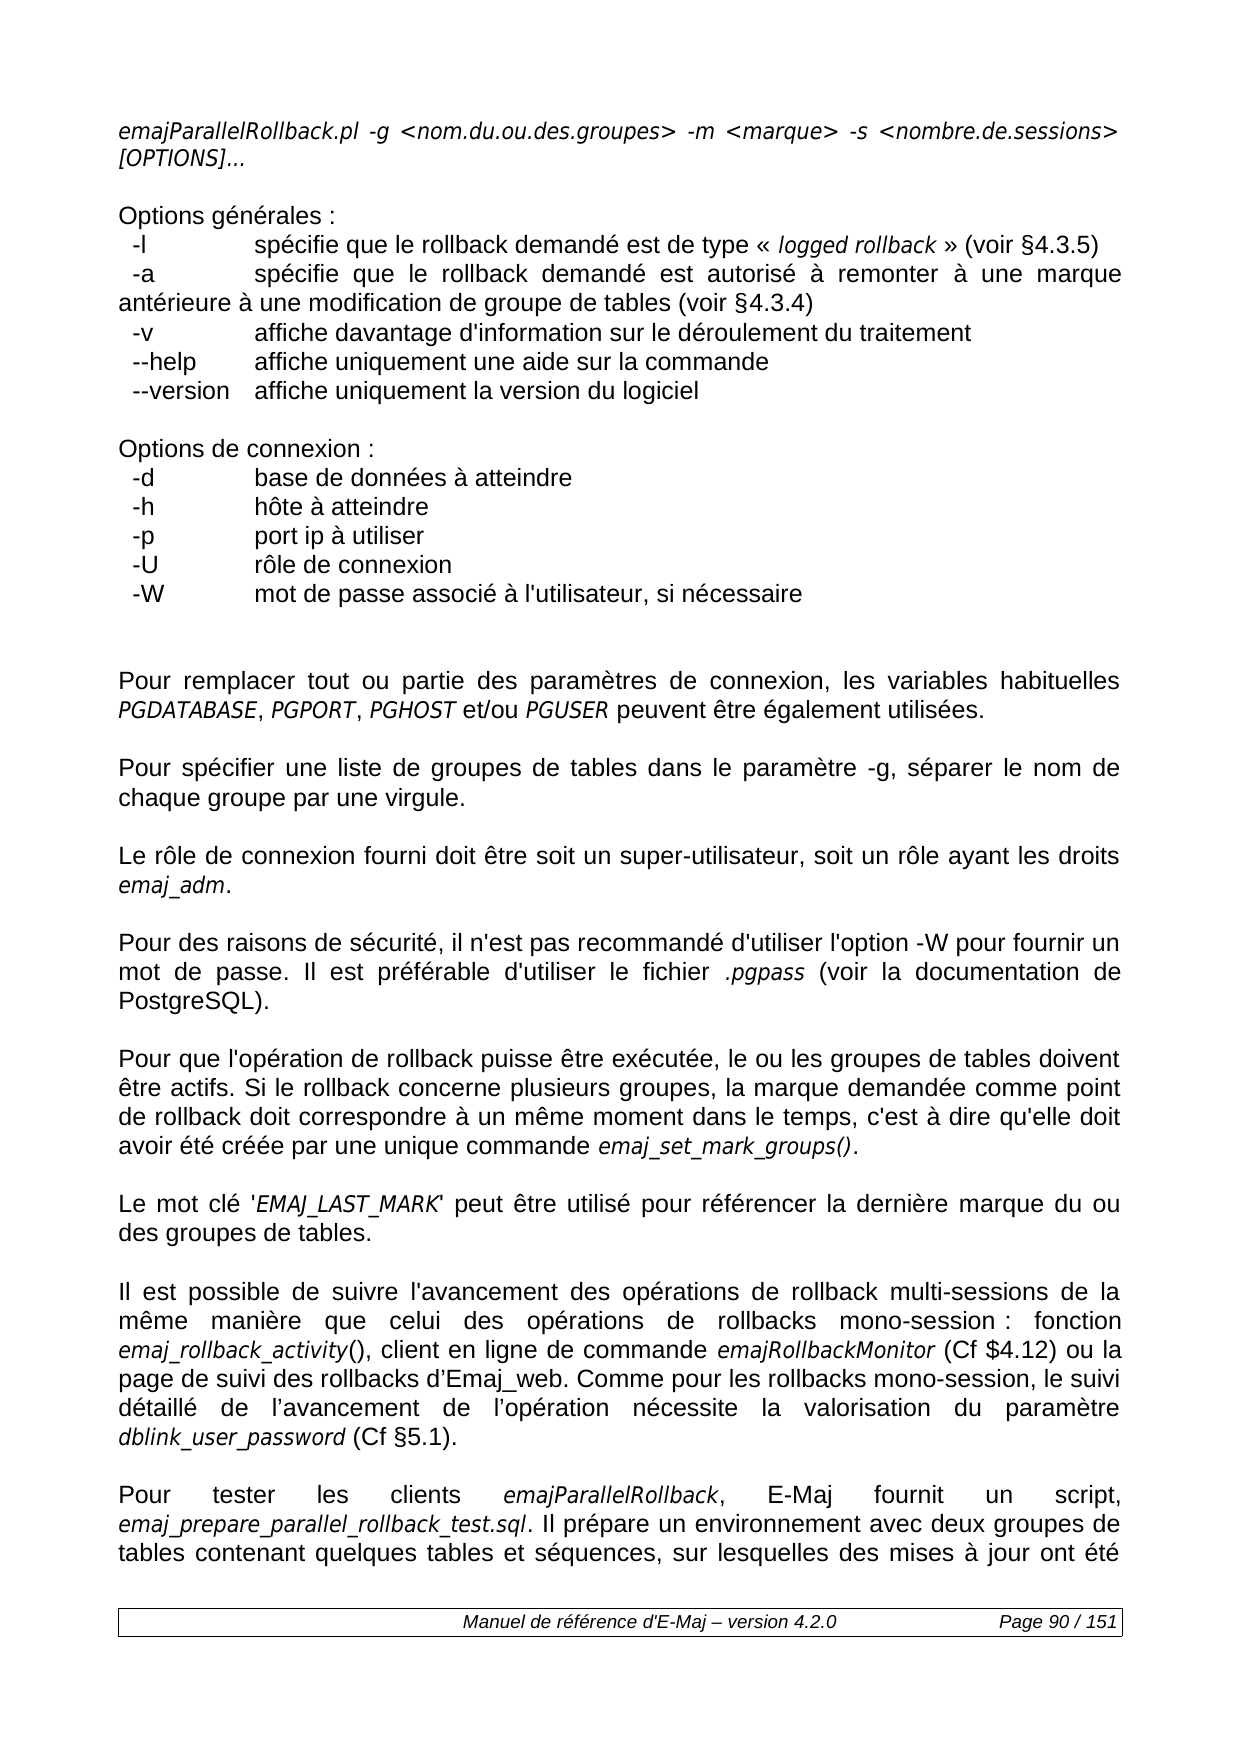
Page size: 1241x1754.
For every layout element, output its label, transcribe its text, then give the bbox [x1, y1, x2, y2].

text -p port ip à utiliser [118, 521, 1122, 550]
text Pour spécifier une liste de groupes de tables dans le paramètre -g, séparer le nom de chaque groupe par une virgule. [118, 753, 1122, 811]
text Le rôle de connexion fourni doit être soit un super-utilisateur, soit un rôle ayant les droits emaj_adm. [118, 841, 1122, 899]
text Pour que l'opération de rollback puisse être exécutée, le ou les groupes de tables doivent être actifs. Si le rollback concerne plusieurs groupes, la marque demandée comme point de rollback doit correspondre à un même moment dans le temps, c'est à dire qu'elle doit avoir été créée par une unique commande emaj_set_mark_groups(). [118, 1044, 1122, 1160]
text Le mot clé 'EMAJ_LAST_MARK' peut être utilisé pour référencer la dernière marque du ou des groupes de tables. [118, 1189, 1122, 1247]
text -U rôle de connexion [118, 550, 1122, 579]
text --help affiche uniquement une aide sur la commande [118, 346, 1122, 376]
text Pour des raisons de sécurité, il n'est pas recommandé d'utiliser l'option -W pour fournir un mot de passe. Il est préférable d'utiliser le fichier .pgpass (voir la documentation de PostgreSQL). [118, 928, 1122, 1015]
text Pour remplacer tout ou partie des paramètres de connexion, les variables habituelles PGDATABASE, PGPORT, PGHOST et/ou PGUSER peuvent être également utilisées. [118, 666, 1122, 724]
text -a spécifie que le rollback demandé est autorisé à remonter à une marque antérieure à une modification de groupe de tables (voir §4.3.4) [118, 259, 1122, 317]
text Options de connexion : [118, 434, 1122, 463]
text --version affiche uniquement la version du logiciel [118, 376, 1122, 404]
text Il est possible de suivre l'avancement des opérations de rollback multi-sessions de la même manière que celui des opérations de rollbacks mono-session : fonction emaj_rollback_activity(), client en ligne de commande emajRollbackMonitor (Cf $4.12) ou la page de suivi des rollbacks d’Emaj_web. Comme pour les rollbacks mono-session, le suivi détaillé de l’avancement de l’opération nécessite la valorisation du paramètre dblink_user_password (Cf §5.1). [118, 1276, 1122, 1451]
text emajParallelRollback.pl -g <nom.du.ou.des.groupes> -m <marque> -s <nombre.de.sessions> [OPTIONS]... [118, 118, 1122, 172]
text -d base de données à atteindre [118, 463, 1122, 492]
text Pour tester les clients emajParallelRollback, E-Maj fournit un script, emaj_prepare_parallel_rollback_test.sql. Il prépare un environnement avec deux groupes de tables contenant quelques tables et séquences, sur lesquelles des mises à jour ont été [118, 1480, 1122, 1567]
text -h hôte à atteindre [118, 492, 1122, 521]
text -l spécifie que le rollback demandé est de type « logged rollback » (voir §4.3.5) [118, 230, 1122, 259]
text -v affiche davantage d'information sur le déroulement du traitement [118, 317, 1122, 346]
text Options générales : [118, 201, 1122, 230]
text -W mot de passe associé à l'utilisateur, si nécessaire [118, 579, 1122, 608]
